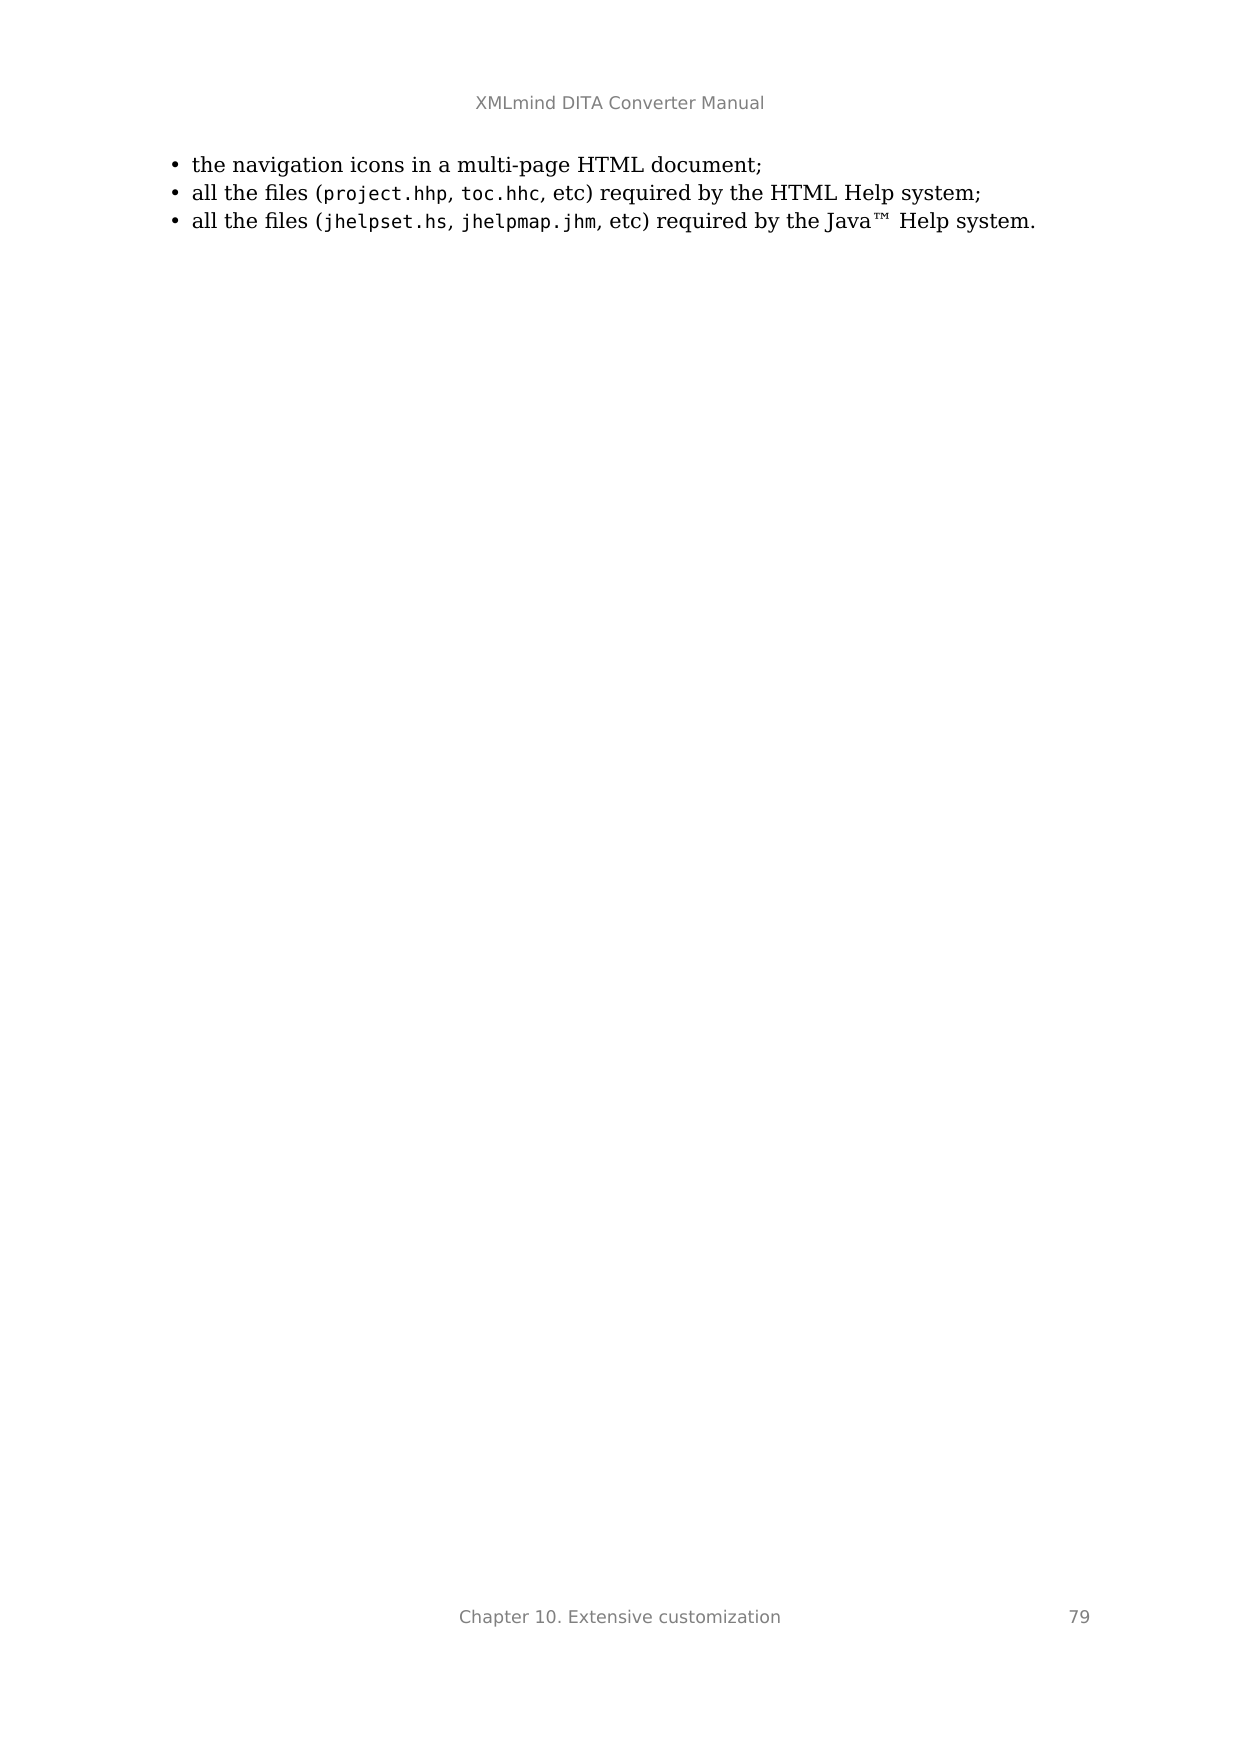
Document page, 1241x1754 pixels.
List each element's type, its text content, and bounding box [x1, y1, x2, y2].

list all the files (jhelpset.hs, jhelpmap.jhm, etc) required by the Java™ Help system. [150, 205, 1090, 233]
list the navigation icons in a multi-page HTML document; [150, 150, 1090, 178]
list all the files (project.hhp, toc.hhc, etc) required by the HTML Help system; [150, 178, 1090, 205]
